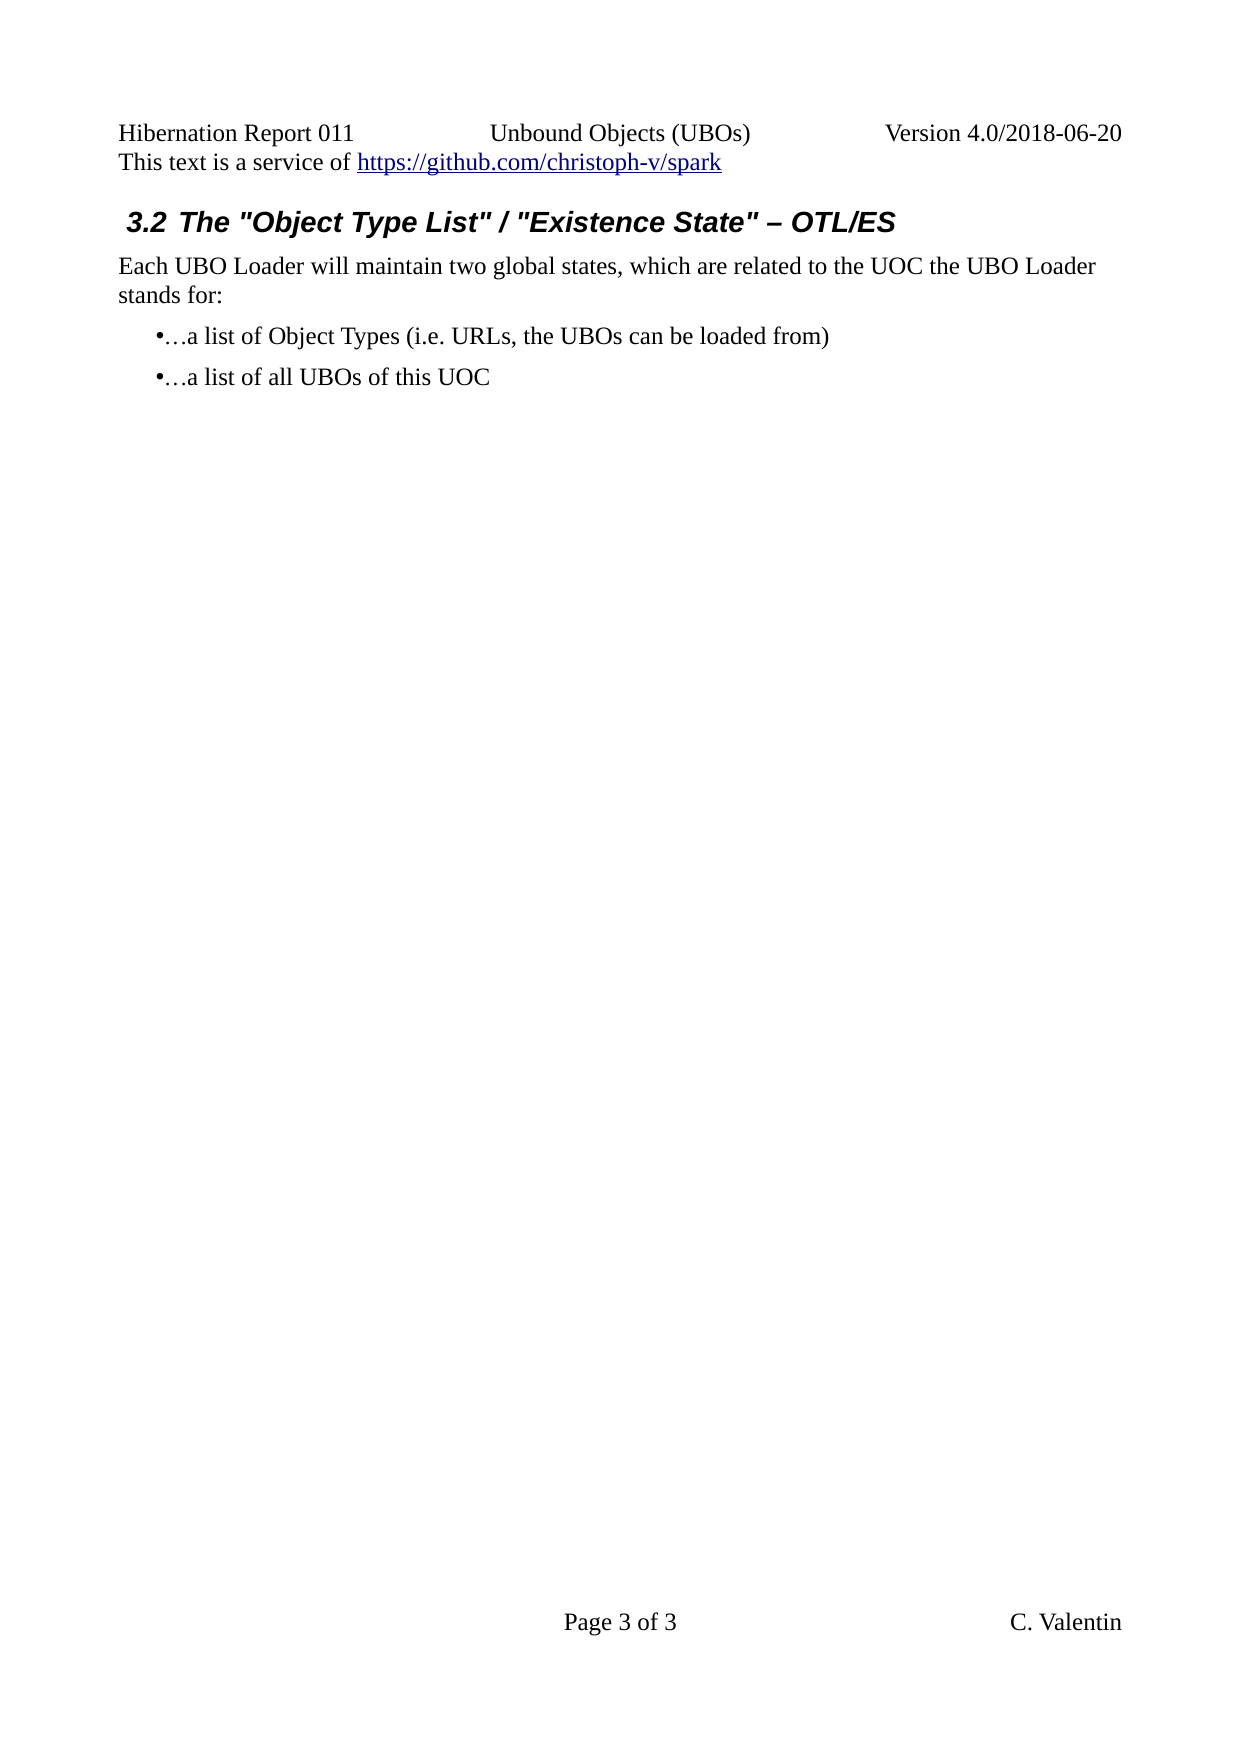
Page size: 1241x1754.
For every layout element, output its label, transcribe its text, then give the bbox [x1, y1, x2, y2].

text Each UBO Loader will maintain two global states, which are related to the UOC the UBO Loader stands for: [118, 251, 1122, 309]
list a list of Object Types (i.e. URLs, the UBOs can be loaded from) [156, 321, 1122, 350]
subtitle The "Object Type List" / "Existence State" – OTL/ES [118, 205, 1122, 239]
list a list of all UBOs of this UOC [156, 362, 1122, 391]
